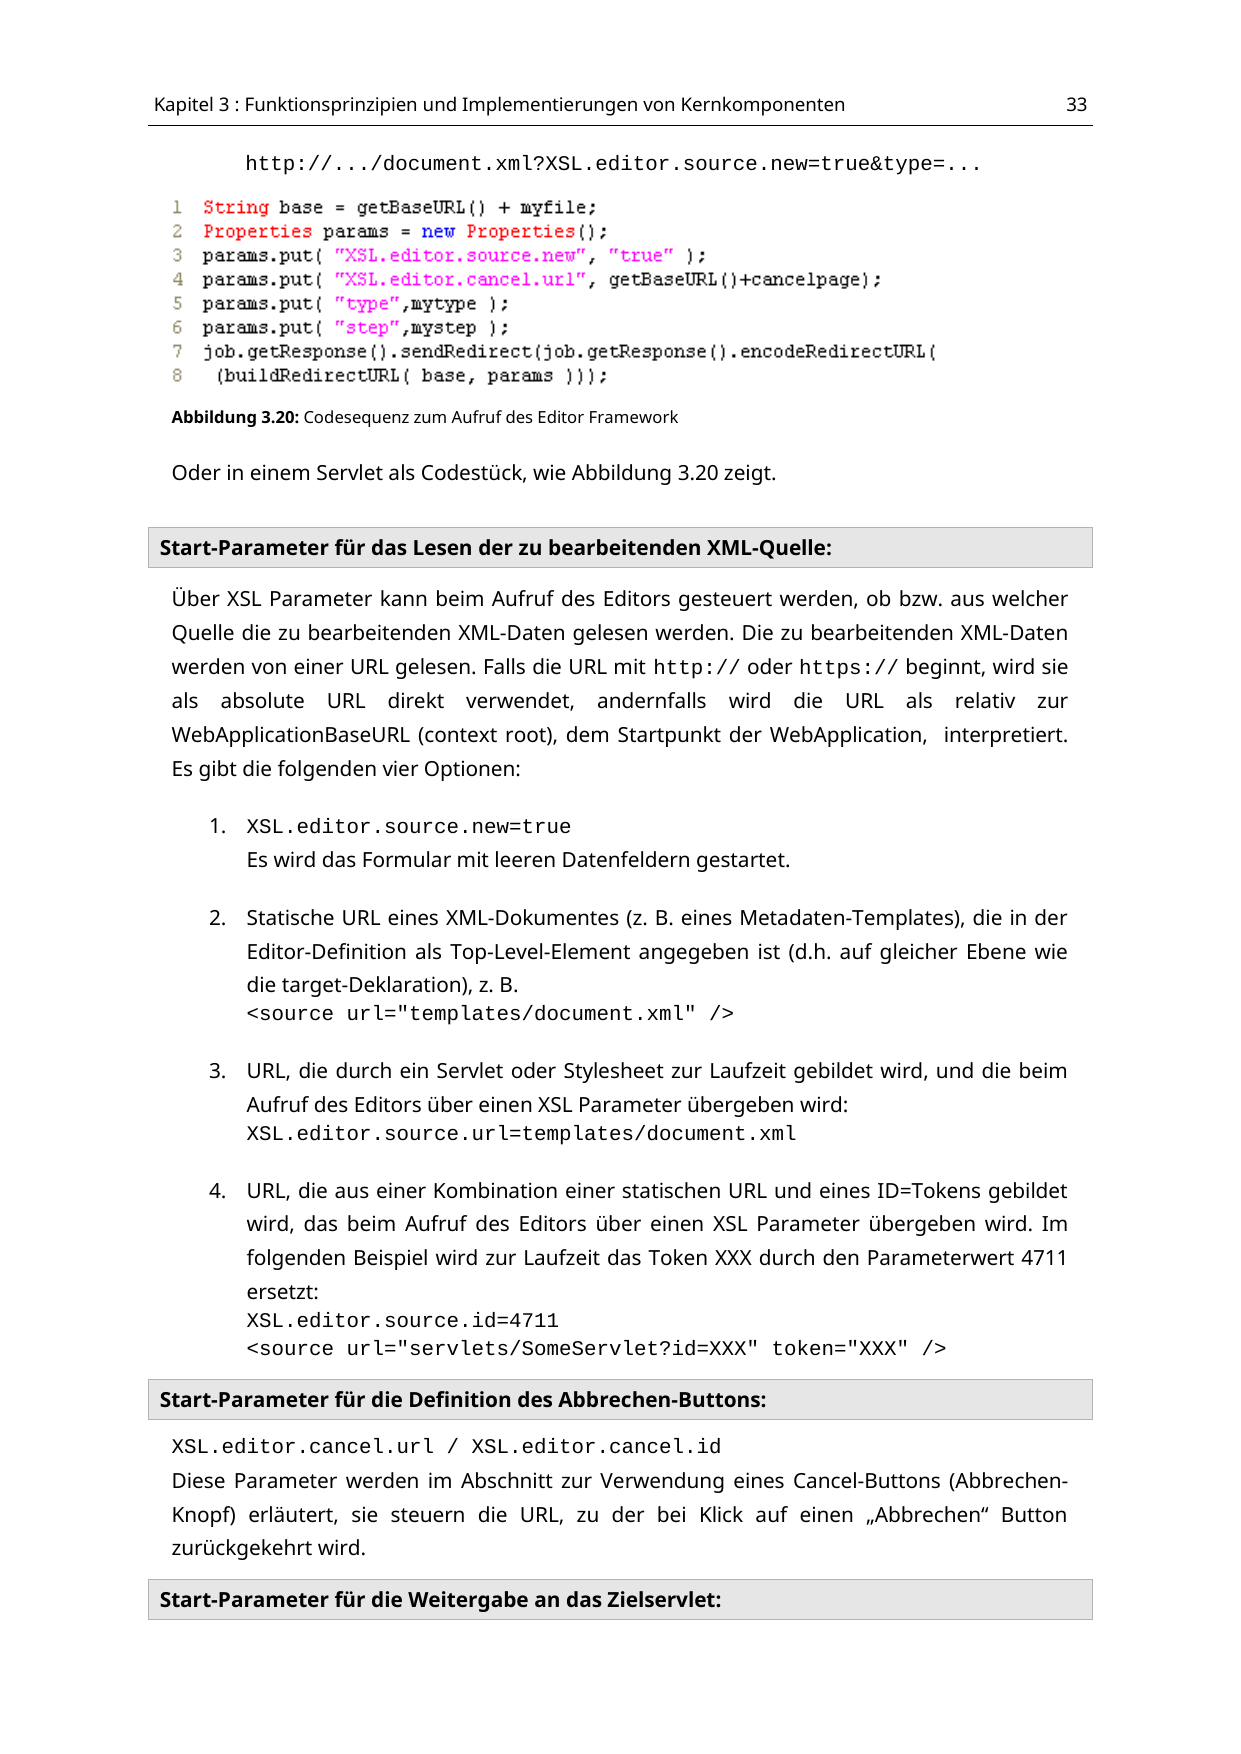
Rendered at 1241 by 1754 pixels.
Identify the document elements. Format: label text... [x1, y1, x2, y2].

text XSL.editor.cancel.url / XSL.editor.cancel.id Diese Parameter werden im Abschnitt zur Verwendung eines Cancel-Buttons (Abbrechen-Knopf) erläutert, sie steuern die URL, zu der bei Klick auf einen „Abbrechen“ Button zurückgekehrt wird. [171, 1437, 1069, 1562]
list Statische URL eines XML-Dokumentes (z. B. eines Metadaten-Templates), die in der Editor-Definition als Top-Level-Element angegeben ist (d.h. auf gleicher Ebene wie die target-Deklaration), z. B. <source url="templates/document.xml" /> [209, 903, 1069, 1027]
text Oder in einem Servlet als Codestück, wie Abbildung 3.20 zeigt. [148, 205, 1069, 486]
table_header Start-Parameter für die Definition des Abbrechen-Buttons: [149, 1380, 1092, 1419]
text http://.../document.xml?XSL.editor.source.new=true&type=... [171, 148, 1069, 176]
list XSL.editor.source.new=true Es wird das Formular mit leeren Datenfeldern gestartet. [209, 811, 1069, 874]
table_header Start-Parameter für das Lesen der zu bearbeitenden XML-Quelle: [149, 528, 1092, 567]
list URL, die durch ein Servlet oder Stylesheet zur Laufzeit gebildet wird, und die beim Aufruf des Editors über einen XSL Parameter übergeben wird: XSL.editor.source.url=templates/document.xml [209, 1056, 1069, 1147]
text Über XSL Parameter kann beim Aufruf des Editors gesteuert werden, ob bzw. aus welcher Quelle die zu bearbeitenden XML-Daten gelesen werden. Die zu bearbeitenden XML-Daten werden von einer URL gelesen. Falls die URL mit http:// oder https:// beginnt, wird sie als absolute URL direkt verwendet, andernfalls wird die URL als relativ zur WebApplicationBaseURL (context root), dem Startpunkt der WebApplication, interpretiert. Es gibt die folgenden vier Optionen: [171, 584, 1069, 782]
table_header Start-Parameter für die Weitergabe an das Zielservlet: [149, 1580, 1092, 1619]
list URL, die aus einer Kombination einer statischen URL und eines ID=Tokens gebildet wird, das beim Aufruf des Editors über einen XSL Parameter übergeben wird. Im folgenden Beispiel wird zur Laufzeit das Token XXX durch den Parameterwert 4711 ersetzt: XSL.editor.source.id=4711 <source url="servlets/SomeServlet?id=XXX" token="XXX" /> [209, 1176, 1069, 1362]
text Abbildung 3.20: Codesequenz zum Aufruf des Editor Framework [171, 390, 948, 428]
